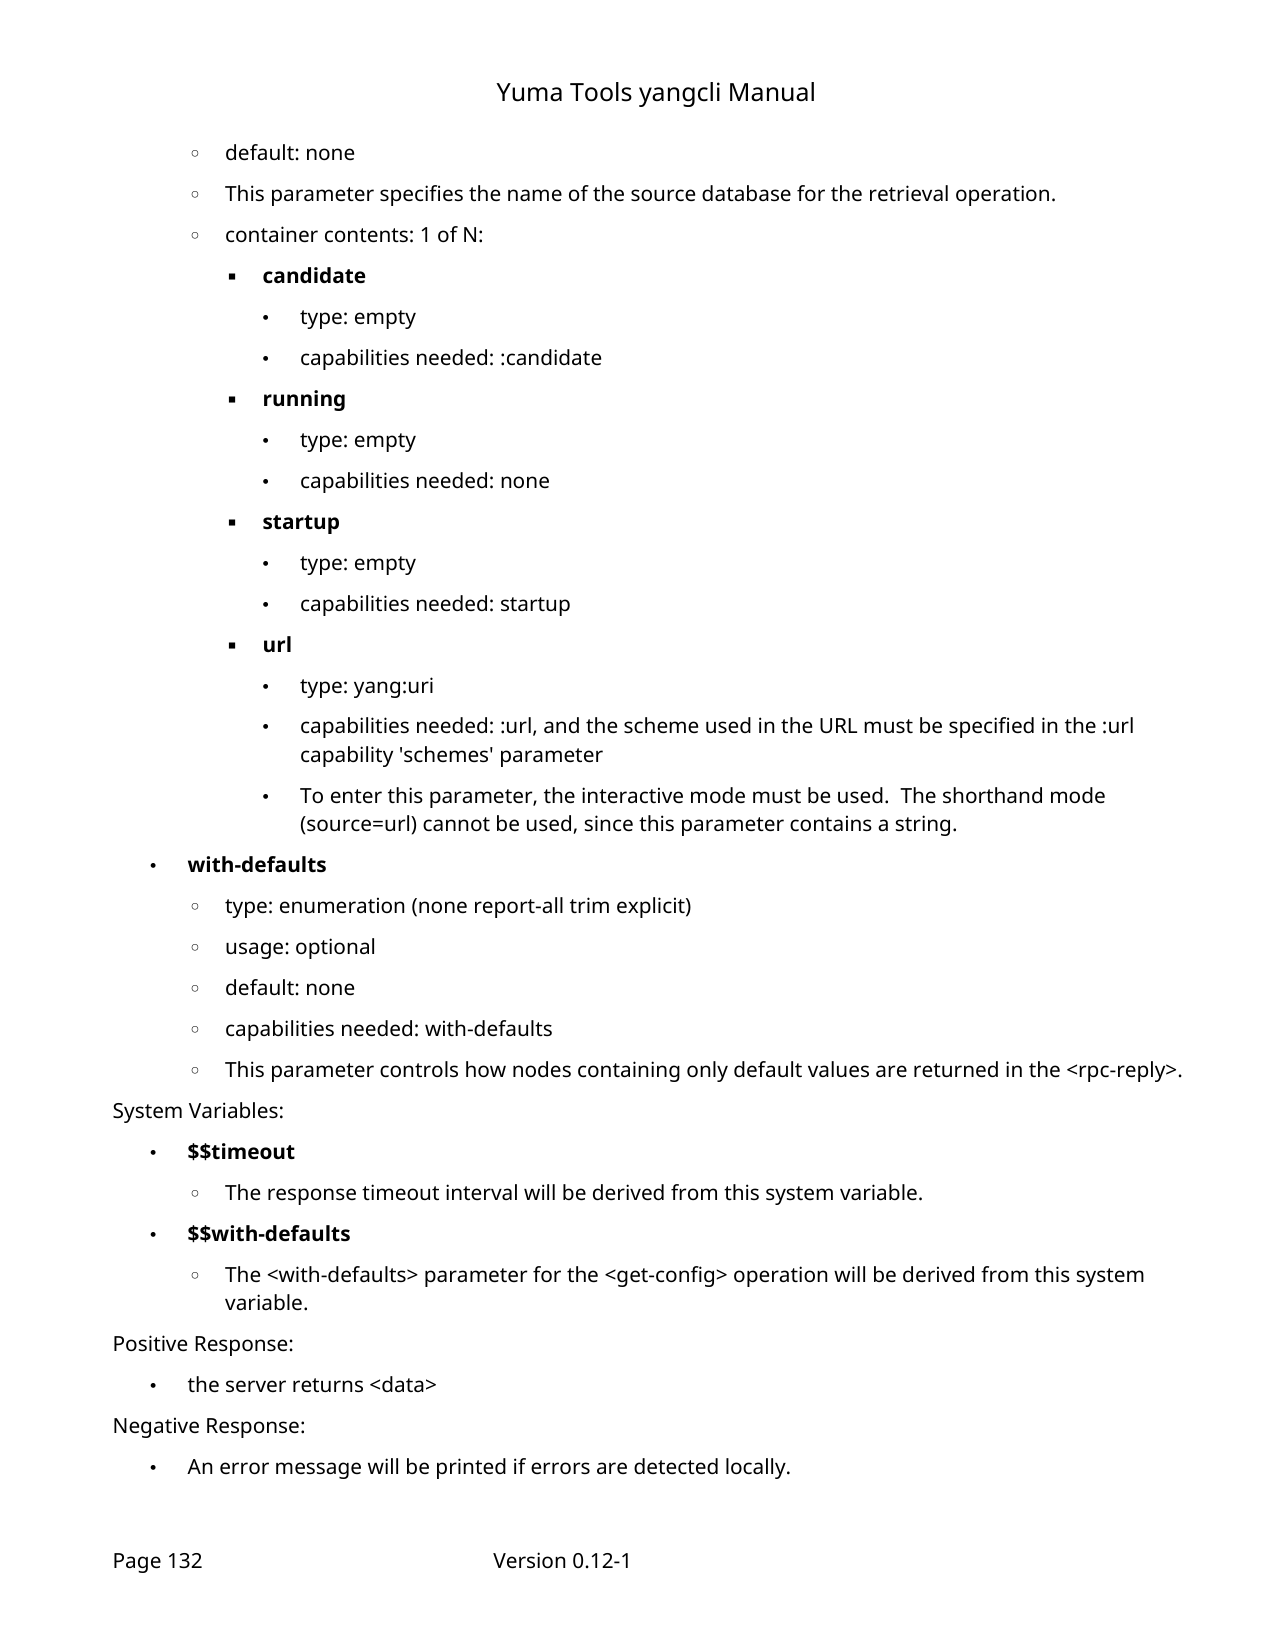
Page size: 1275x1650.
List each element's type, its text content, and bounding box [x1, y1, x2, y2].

list with-defaults [150, 850, 1200, 879]
list container contents: 1 of N: [187, 220, 1200, 249]
list capabilities needed: :url, and the scheme used in the URL must be specified in the :url capability 'schemes' parameter [262, 712, 1200, 768]
list default: none [187, 973, 1200, 1002]
list type: empty [262, 425, 1200, 453]
list type: empty [262, 548, 1200, 576]
list candidate [225, 261, 1200, 290]
list type: empty [262, 302, 1200, 331]
list $$with-defaults [150, 1219, 1200, 1247]
list type: yang:uri [262, 671, 1200, 699]
list the server returns <data> [150, 1370, 1200, 1398]
list $$timeout [150, 1137, 1200, 1165]
list default: none [187, 138, 1200, 167]
list capabilities needed: with-defaults [187, 1014, 1200, 1043]
list startup [225, 507, 1200, 535]
list type: enumeration (none report-all trim explicit) [187, 891, 1200, 920]
list The response timeout interval will be derived from this system variable. [187, 1178, 1200, 1206]
list To enter this parameter, the interactive mode must be used. The shorthand mode (source=url) cannot be used, since this parameter contains a string. [262, 781, 1200, 838]
list usage: optional [187, 932, 1200, 961]
list capabilities needed: :candidate [262, 343, 1200, 372]
list This parameter specifies the name of the source database for the retrieval operation. [187, 179, 1200, 208]
list url [225, 630, 1200, 658]
list An error message will be printed if errors are detected locally. [150, 1452, 1200, 1480]
list capabilities needed: startup [262, 589, 1200, 617]
list The <with-defaults> parameter for the <get-config> operation will be derived from this system variable. [187, 1260, 1200, 1317]
text Negative Response: [112, 1411, 1200, 1439]
list running [225, 384, 1200, 413]
text System Variables: [112, 1096, 1200, 1124]
list capabilities needed: none [262, 466, 1200, 494]
list This parameter controls how nodes containing only default values are returned in the <rpc-reply>. [187, 1055, 1200, 1083]
text Positive Response: [112, 1329, 1200, 1358]
